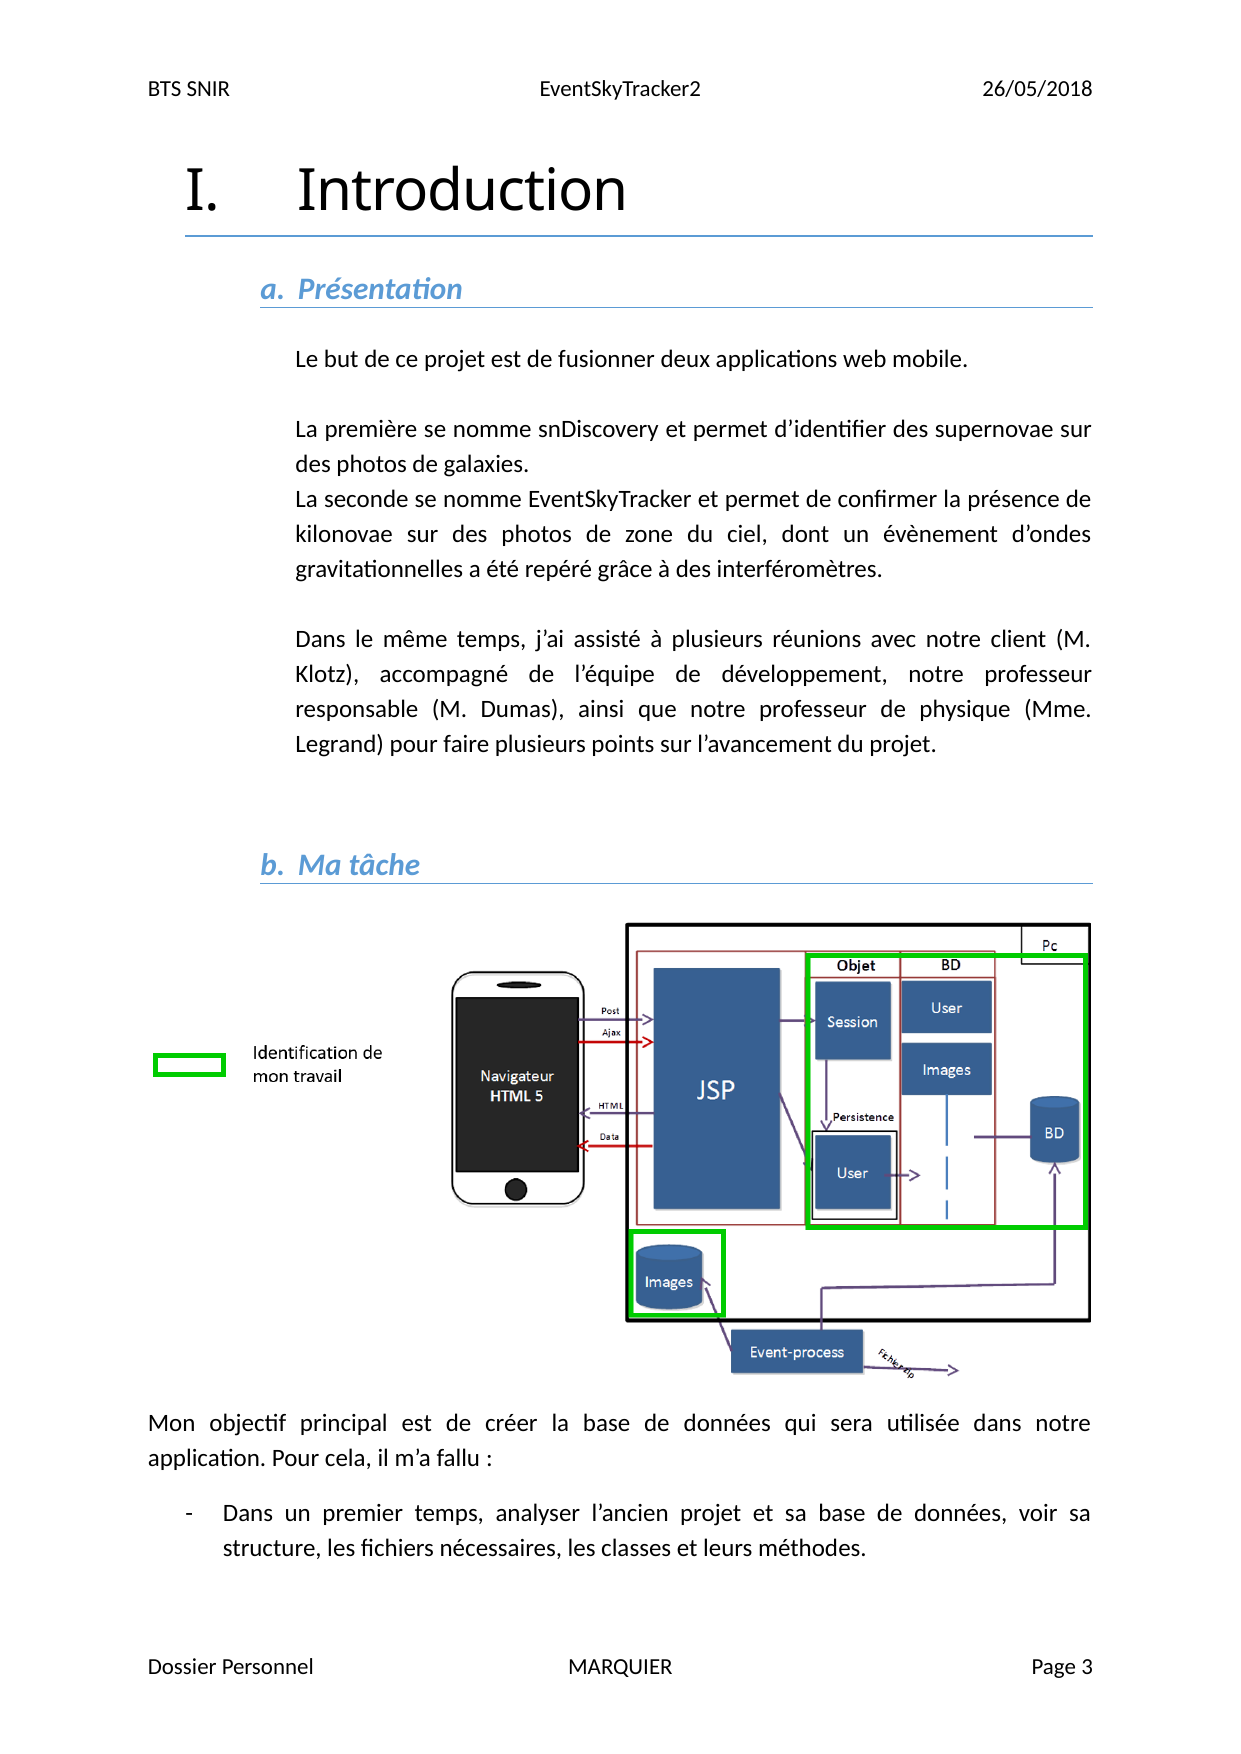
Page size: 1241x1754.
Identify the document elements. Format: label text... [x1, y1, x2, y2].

text Mon objectif principal est de créer la base de données qui sera utilisée dans notre application. Pour cela, il m’a fallu : [148, 1407, 1093, 1472]
text Dans le même temps, j’ai assisté à plusieurs réunions avec notre client (M. Klotz), accompagné de l’équipe de développement, notre professeur responsable (M. Dumas), ainsi que notre professeur de physique (Mme. Legrand) pour faire plusieurs points sur l’avancement du projet. [295, 623, 1093, 758]
picture [147, 919, 1093, 1382]
text La seconde se nomme EventSkyTracker et permet de confirmer la présence de kilonovae sur des photos de zone du ciel, dont un évènement d’ondes gravitationnelles a été repéré grâce à des interféromètres. [295, 483, 1093, 583]
title Introduction [185, 148, 1093, 235]
text La première se nomme snDiscovery et permet d’identifier des supernovae sur des photos de galaxies. [295, 413, 1093, 478]
list Présentation [260, 269, 1093, 307]
list Ma tâche [260, 845, 1093, 883]
text Le but de ce projet est de fusionner deux applications web mobile. [295, 343, 1093, 373]
list Dans un premier temps, analyser l’ancien projet et sa base de données, voir sa structure, les fichiers nécessaires, les classes et leurs méthodes. [185, 1498, 1093, 1563]
